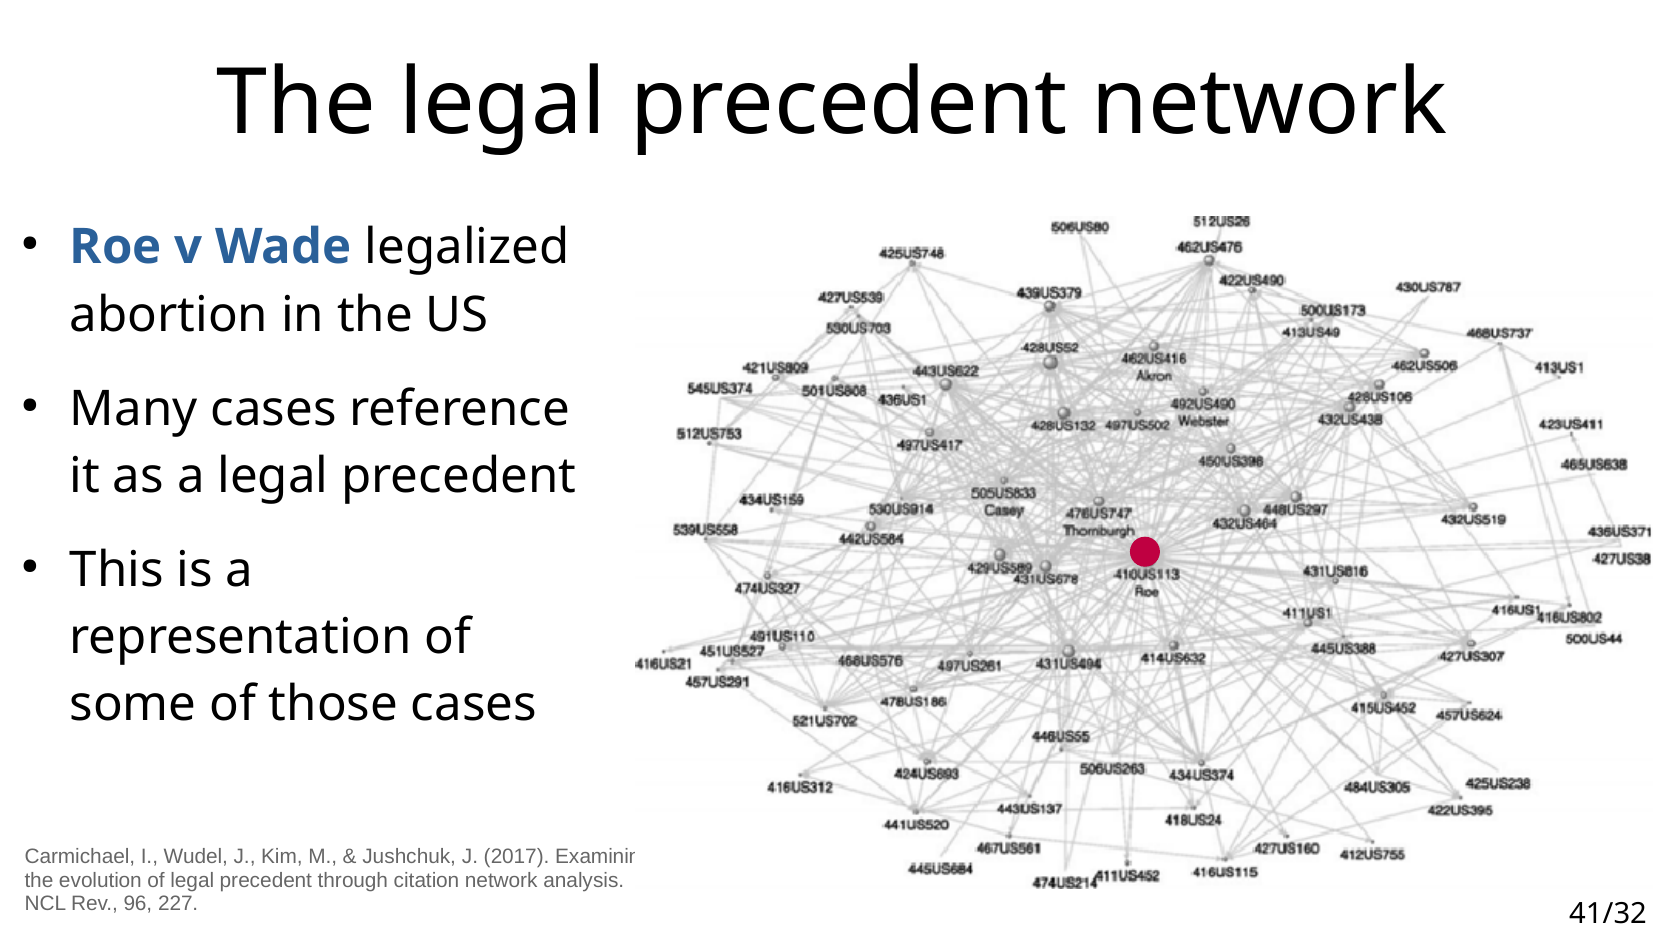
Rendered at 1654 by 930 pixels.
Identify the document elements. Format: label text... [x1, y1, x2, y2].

title The legal precedent network [30, 1, 1636, 195]
picture [635, 216, 1653, 889]
text_box [1129, 536, 1160, 567]
text_box Carmichael, I., Wudel, J., Kim, M., & Jushchuk, J. (2017). Examining the evolution of legal precedent through citation network analysis. NCL Rev., 96, 227. [9, 837, 670, 923]
list Roe v Wade legalized abortion in the US Many cases reference it as a legal precedent This is a representation of some of those cases [5, 210, 606, 812]
